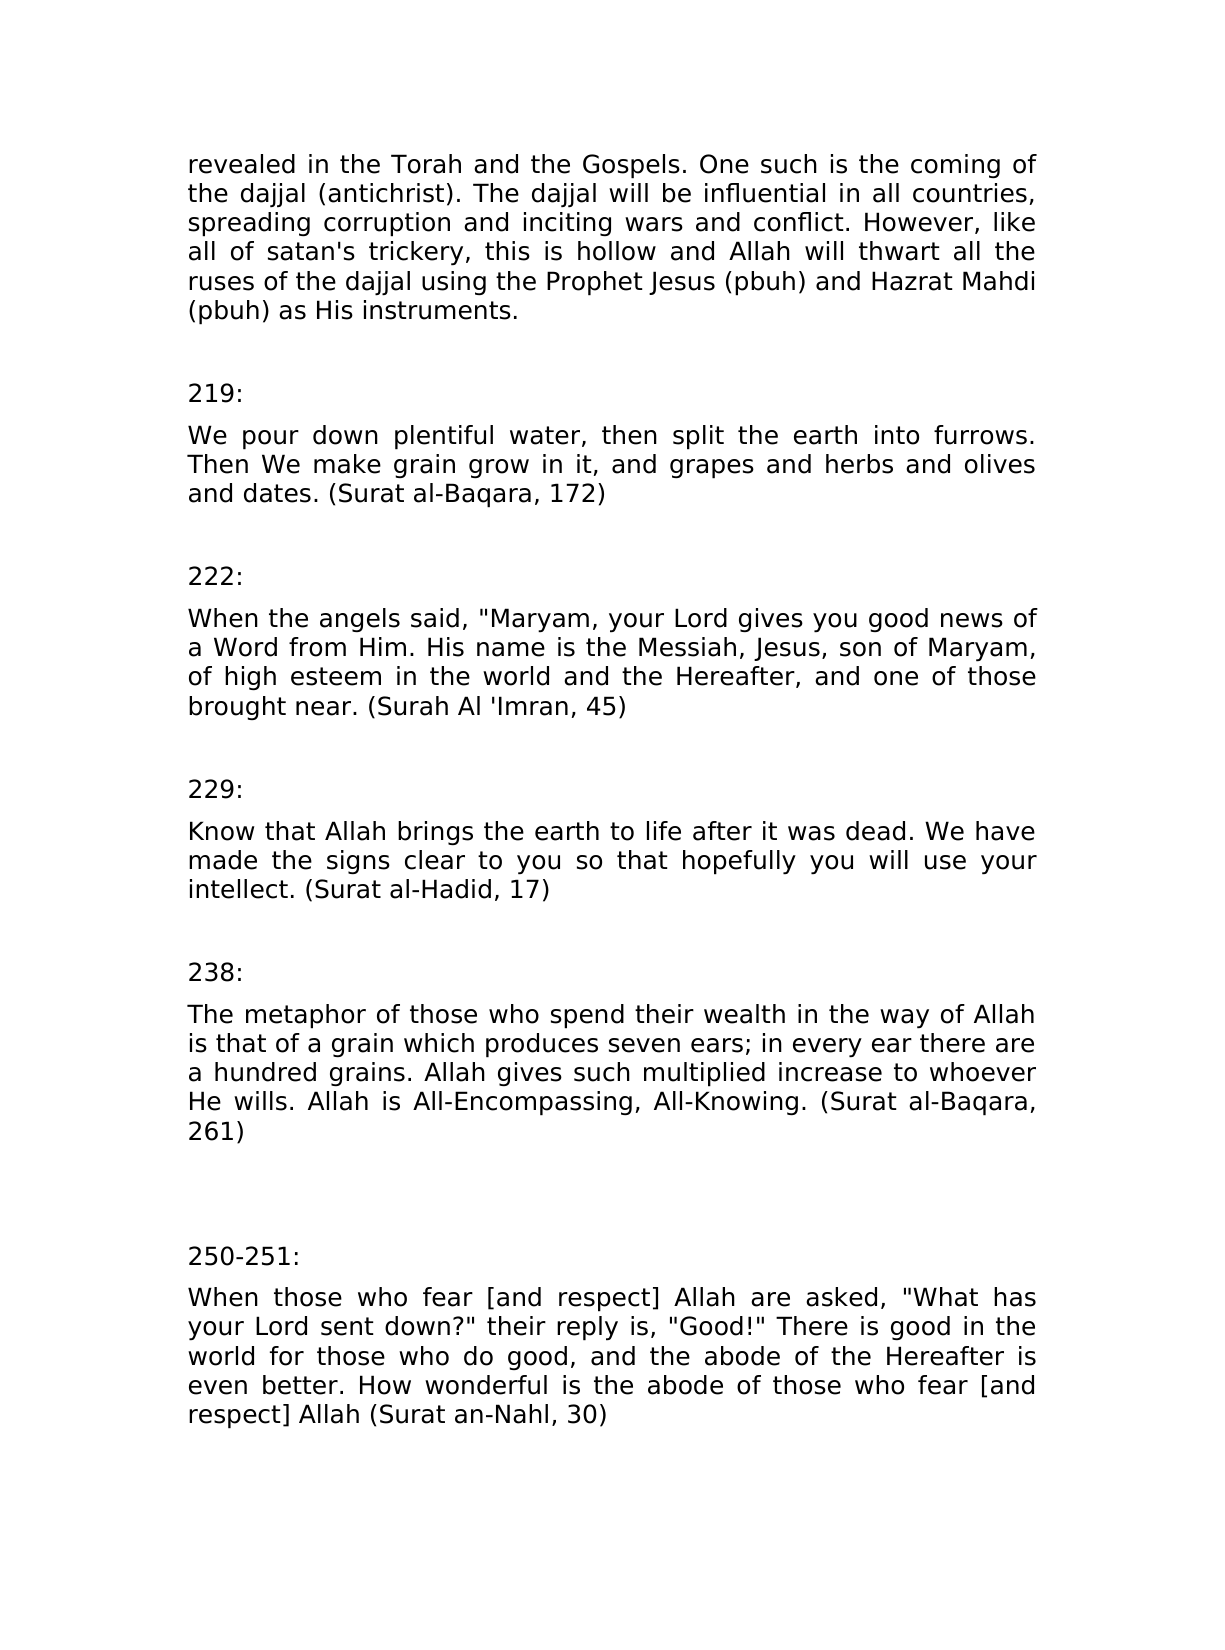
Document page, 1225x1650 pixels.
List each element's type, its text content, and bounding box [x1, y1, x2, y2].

text When the angels said, "Maryam, your Lord gives you good news of a Word from Him. His name is the Messiah, Jesus, son of Maryam, of high esteem in the world and the Hereafter, and one of those brought near. (Surah Al 'Imran, 45) [187, 604, 1037, 721]
text The metaphor of those who spend their wealth in the way of Allah is that of a grain which produces seven ears; in every ear there are a hundred grains. Allah gives such multiplied increase to whoever He wills. Allah is All-Encompassing, All-Knowing. (Surat al-Baqara, 261) [187, 1000, 1037, 1146]
text Know that Allah brings the earth to life after it was dead. We have made the signs clear to you so that hopefully you will use your intellect. (Surat al-Hadid, 17) [187, 817, 1037, 904]
text 222: [187, 562, 1037, 592]
text 238: [187, 958, 1037, 987]
text 229: [187, 775, 1037, 804]
text revealed in the Torah and the Gospels. One such is the coming of the dajjal (antichrist). The dajjal will be influential in all countries, spreading corruption and inciting wars and conflict. However, like all of satan's trickery, this is hollow and Allah will thwart all the ruses of the dajjal using the Prophet Jesus (pbuh) and Hazrat Mahdi (pbuh) as His instruments. [187, 150, 1037, 325]
text 250-251: [187, 1242, 1037, 1271]
text When those who fear [and respect] Allah are asked, "What has your Lord sent down?" their reply is, "Good!" There is good in the world for those who do good, and the abode of the Hereafter is even better. How wonderful is the abode of those who fear [and respect] Allah (Surat an-Nahl, 30) [187, 1283, 1037, 1429]
text 219: [187, 379, 1037, 408]
text We pour down plentiful water, then split the earth into furrows. Then We make grain grow in it, and grapes and herbs and olives and dates. (Surat al-Baqara, 172) [187, 421, 1037, 508]
